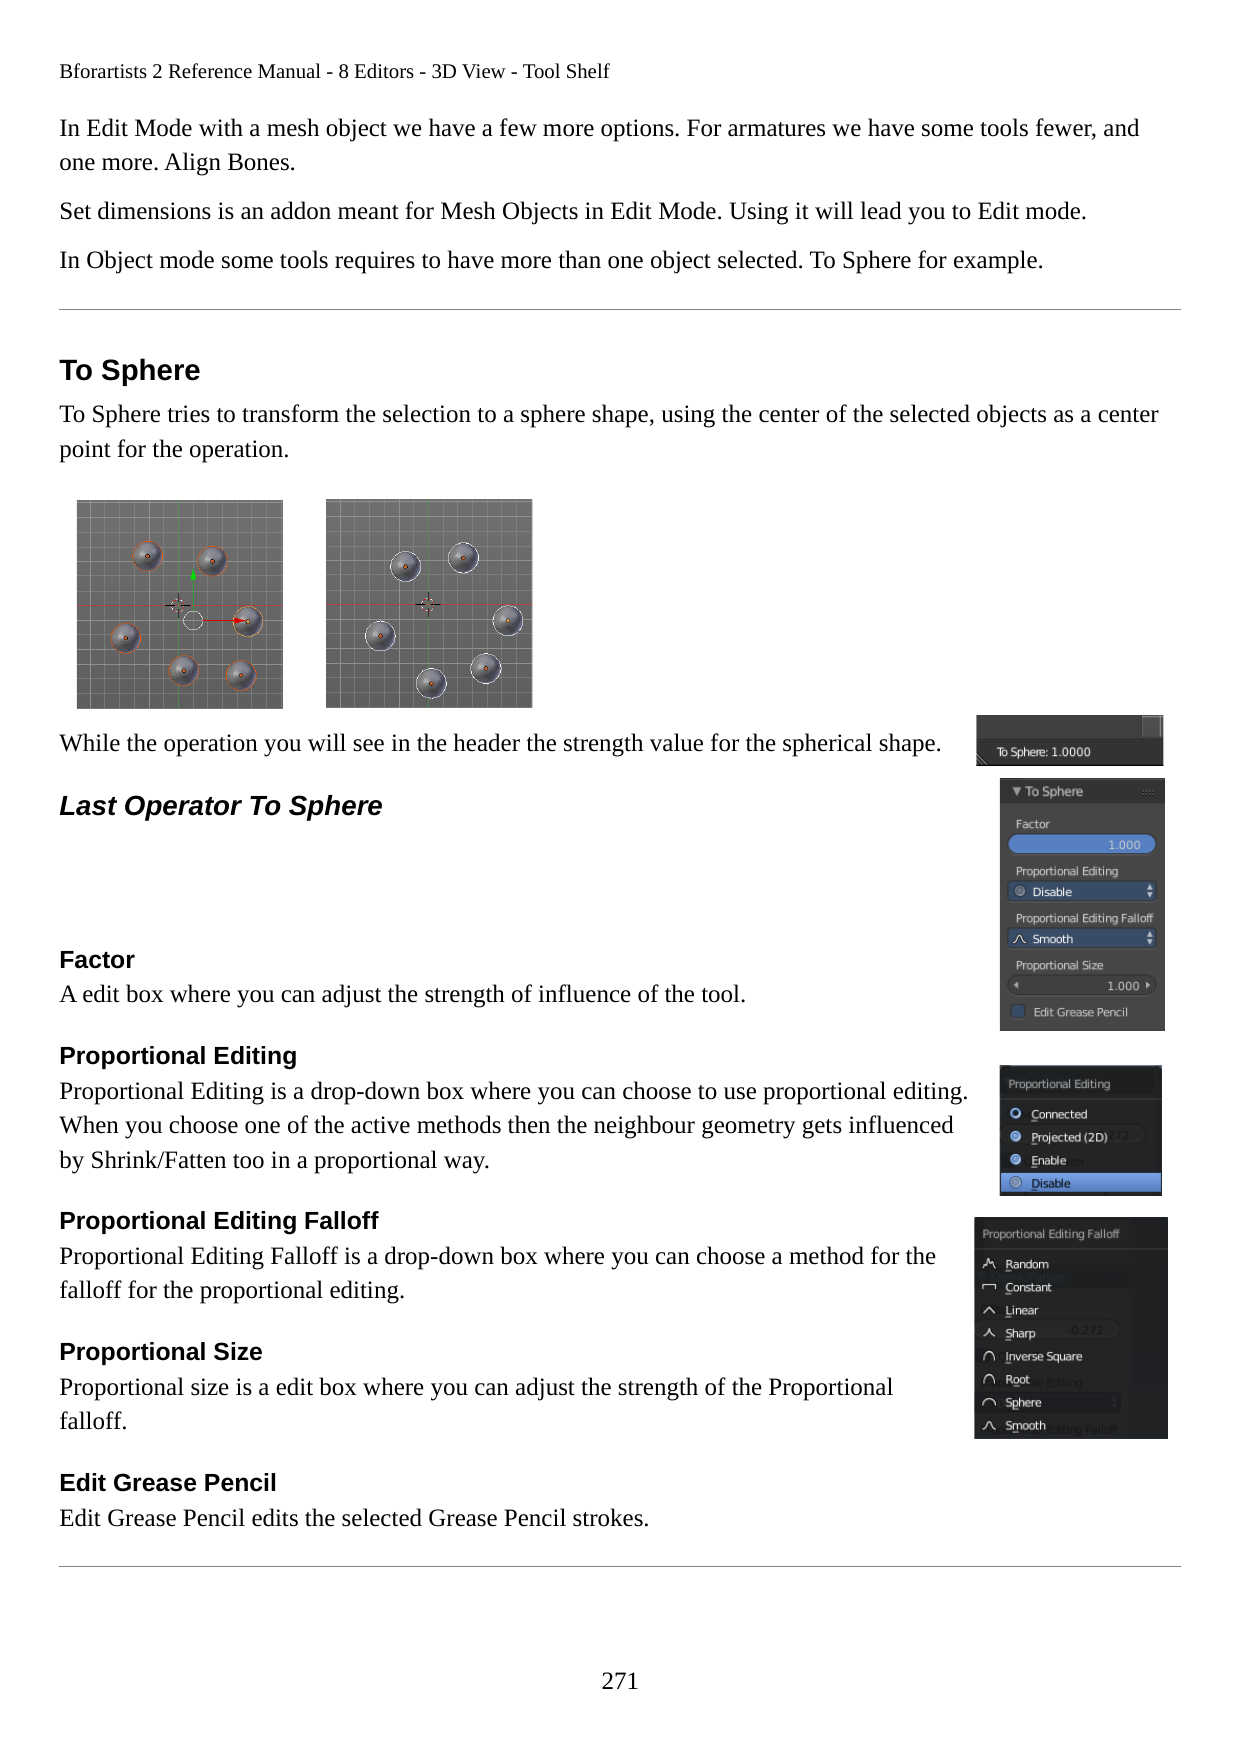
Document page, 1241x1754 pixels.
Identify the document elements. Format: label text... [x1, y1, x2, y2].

text Proportional Editing is a drop-down box where you can choose to use proportional editing. When you choose one of the active methods then the neighbour geometry gets influenced by Shrink/Fatten too in a proportional way. [59, 1076, 999, 1173]
text Proportional Editing Falloff is a drop-down box where you can choose a method for the falloff for the proportional editing. [59, 1241, 974, 1304]
text While the operation you will see in the header the strength value for the spherical shape. [59, 728, 976, 757]
subtitle Proportional Size [59, 1337, 974, 1366]
text In Object mode some tools requires to have more than one object selected. To Sphere for example. [59, 245, 1181, 274]
picture [976, 715, 1164, 766]
text A edit box where you can adjust the strength of influence of the tool. [59, 979, 999, 1008]
text In Edit Mode with a mesh object we have a few more options. For armatures we have some tools fewer, and one more. Align Bones. [59, 113, 1181, 176]
picture [999, 1065, 1162, 1196]
subtitle To Sphere [59, 353, 1181, 387]
text Set dimensions is an addon meant for Mesh Objects in Edit Mode. Using it will lead you to Edit mode. [59, 196, 1181, 225]
picture [76, 500, 283, 709]
picture [974, 1217, 1168, 1439]
subtitle Proportional Editing [59, 1041, 1181, 1069]
text Edit Grease Pencil edits the selected Grease Pencil strokes. [59, 1503, 1181, 1532]
picture [999, 778, 1165, 1031]
subtitle [1165, 790, 1181, 822]
text To Sphere tries to transform the selection to a sphere shape, using the center of the selected objects as a center point for the operation. [59, 399, 1181, 462]
picture [326, 499, 533, 708]
subtitle Edit Grease Pencil [59, 1468, 1181, 1497]
subtitle [1165, 945, 1181, 973]
subtitle Factor [59, 945, 999, 973]
subtitle Last Operator To Sphere [59, 790, 999, 822]
subtitle Proportional Editing Falloff [59, 1206, 1181, 1235]
subtitle [1168, 1337, 1181, 1366]
text Proportional size is a edit box where you can adjust the strength of the Proportional falloff. [59, 1372, 974, 1435]
